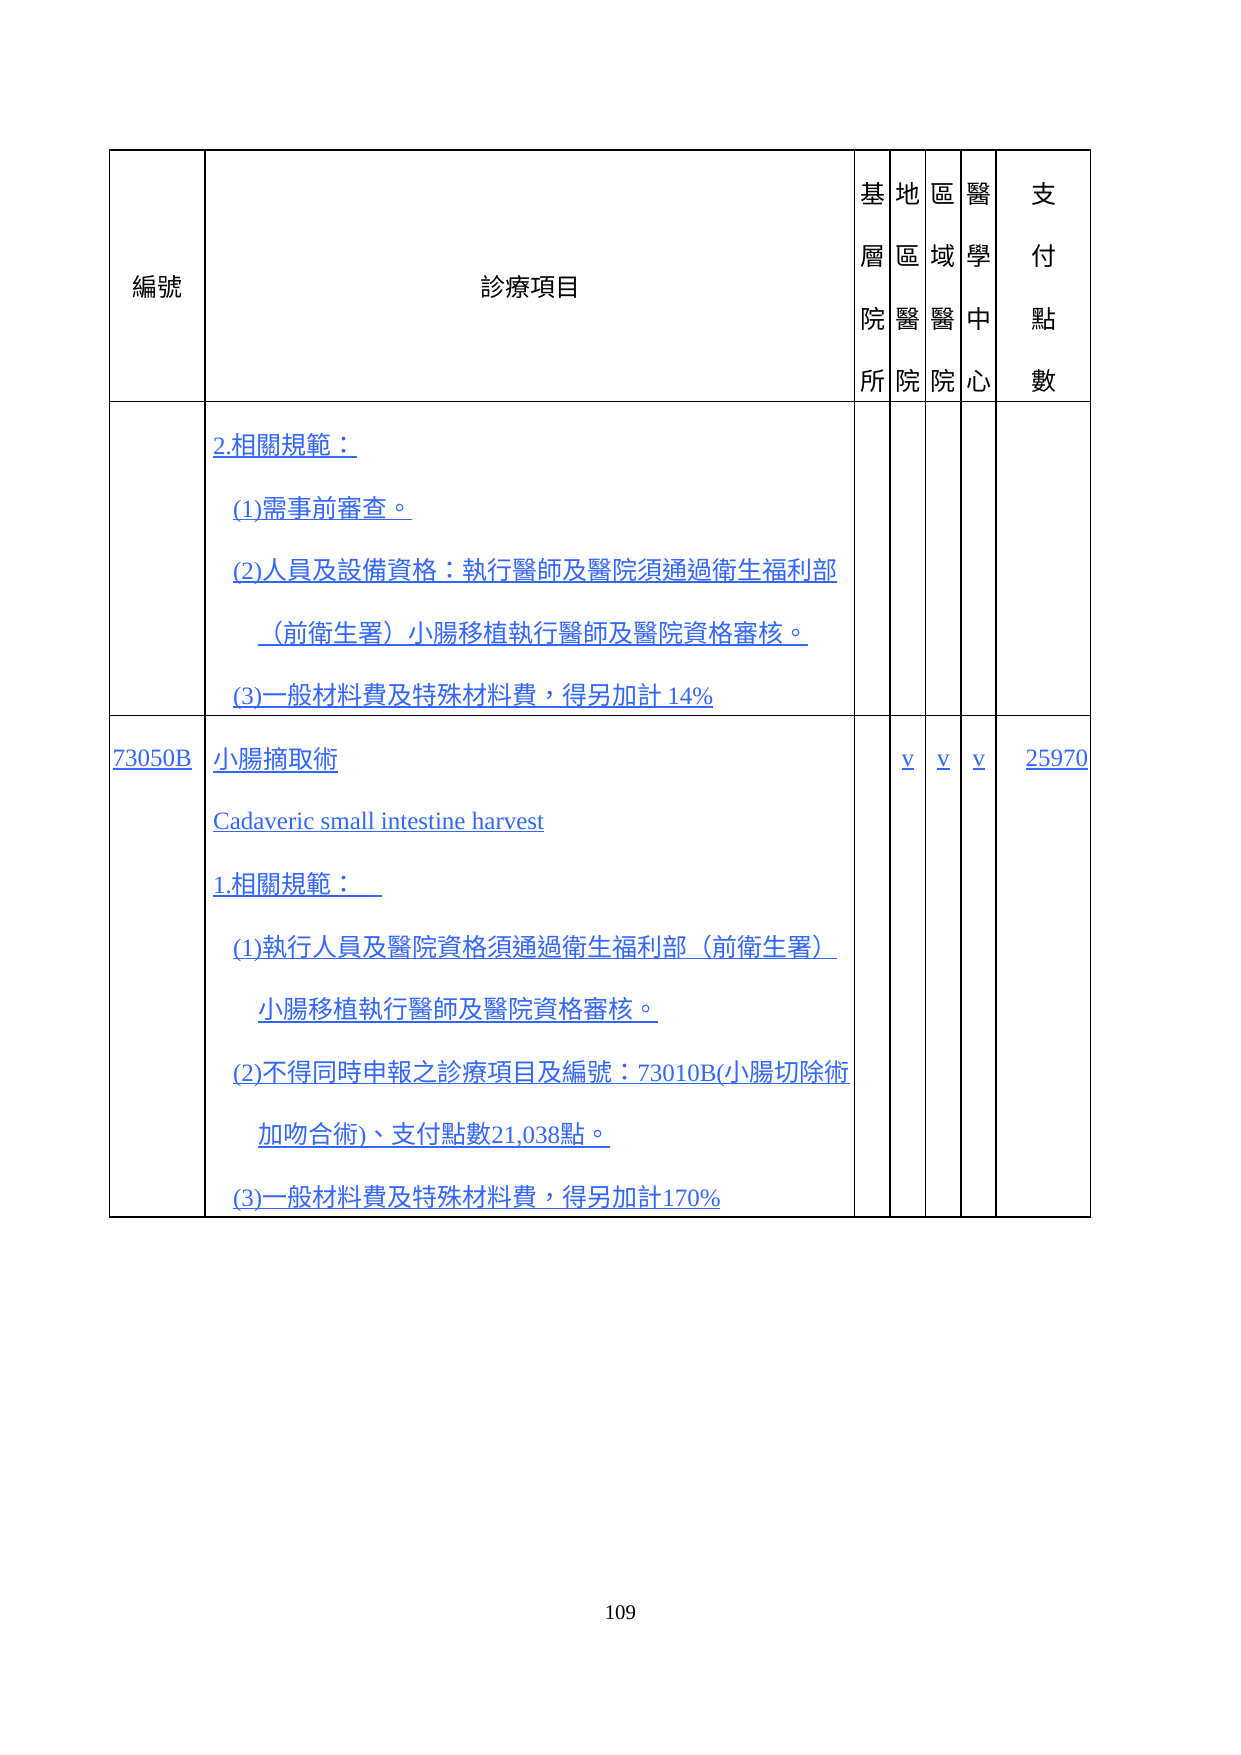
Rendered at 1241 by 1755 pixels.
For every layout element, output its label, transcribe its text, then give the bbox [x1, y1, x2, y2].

table_header 醫 學 中 心 [962, 151, 995, 401]
table_cell 2.相關規範： (1)需事前審查。 (2)人員及設備資格：執行醫師及醫院須通過衛生福利部（前衛生署）小腸移植執行醫師及醫院資格審核。 (3)一般材料費及特殊材料費，得另加計14% [206, 402, 854, 714]
table_header 編號 [110, 151, 204, 401]
table_cell 25970 [997, 716, 1090, 1216]
table_cell [926, 402, 960, 714]
table_cell v [962, 716, 995, 1216]
table_cell [997, 402, 1090, 714]
table_cell [110, 402, 204, 714]
table_cell [891, 402, 925, 714]
table_header 區 域 醫 院 [926, 151, 960, 401]
table_header 支 付 點 數 [997, 151, 1090, 401]
table_header 診療項目 [206, 151, 854, 401]
table_cell v [926, 716, 960, 1216]
table_cell [855, 402, 889, 714]
table_cell v [891, 716, 925, 1216]
table_cell [962, 402, 995, 714]
table_cell 73050B [110, 716, 204, 1216]
table_cell [855, 716, 889, 1216]
table_header 地 區 醫 院 [891, 151, 925, 401]
table_header 基 層 院 所 [855, 151, 889, 401]
table_cell 小腸摘取術 Cadaveric small intestine harvest 1.相關規範： (1)執行人員及醫院資格須通過衛生福利部（前衛生署）小腸移植執行醫師及醫院資格審核。 (2)不得同時申報之診療項目及編號：73010B(小腸切除術加吻合術)、支付點數21,038點。 (3)一般材料費及特殊材料費，得另加計170% [206, 716, 854, 1216]
